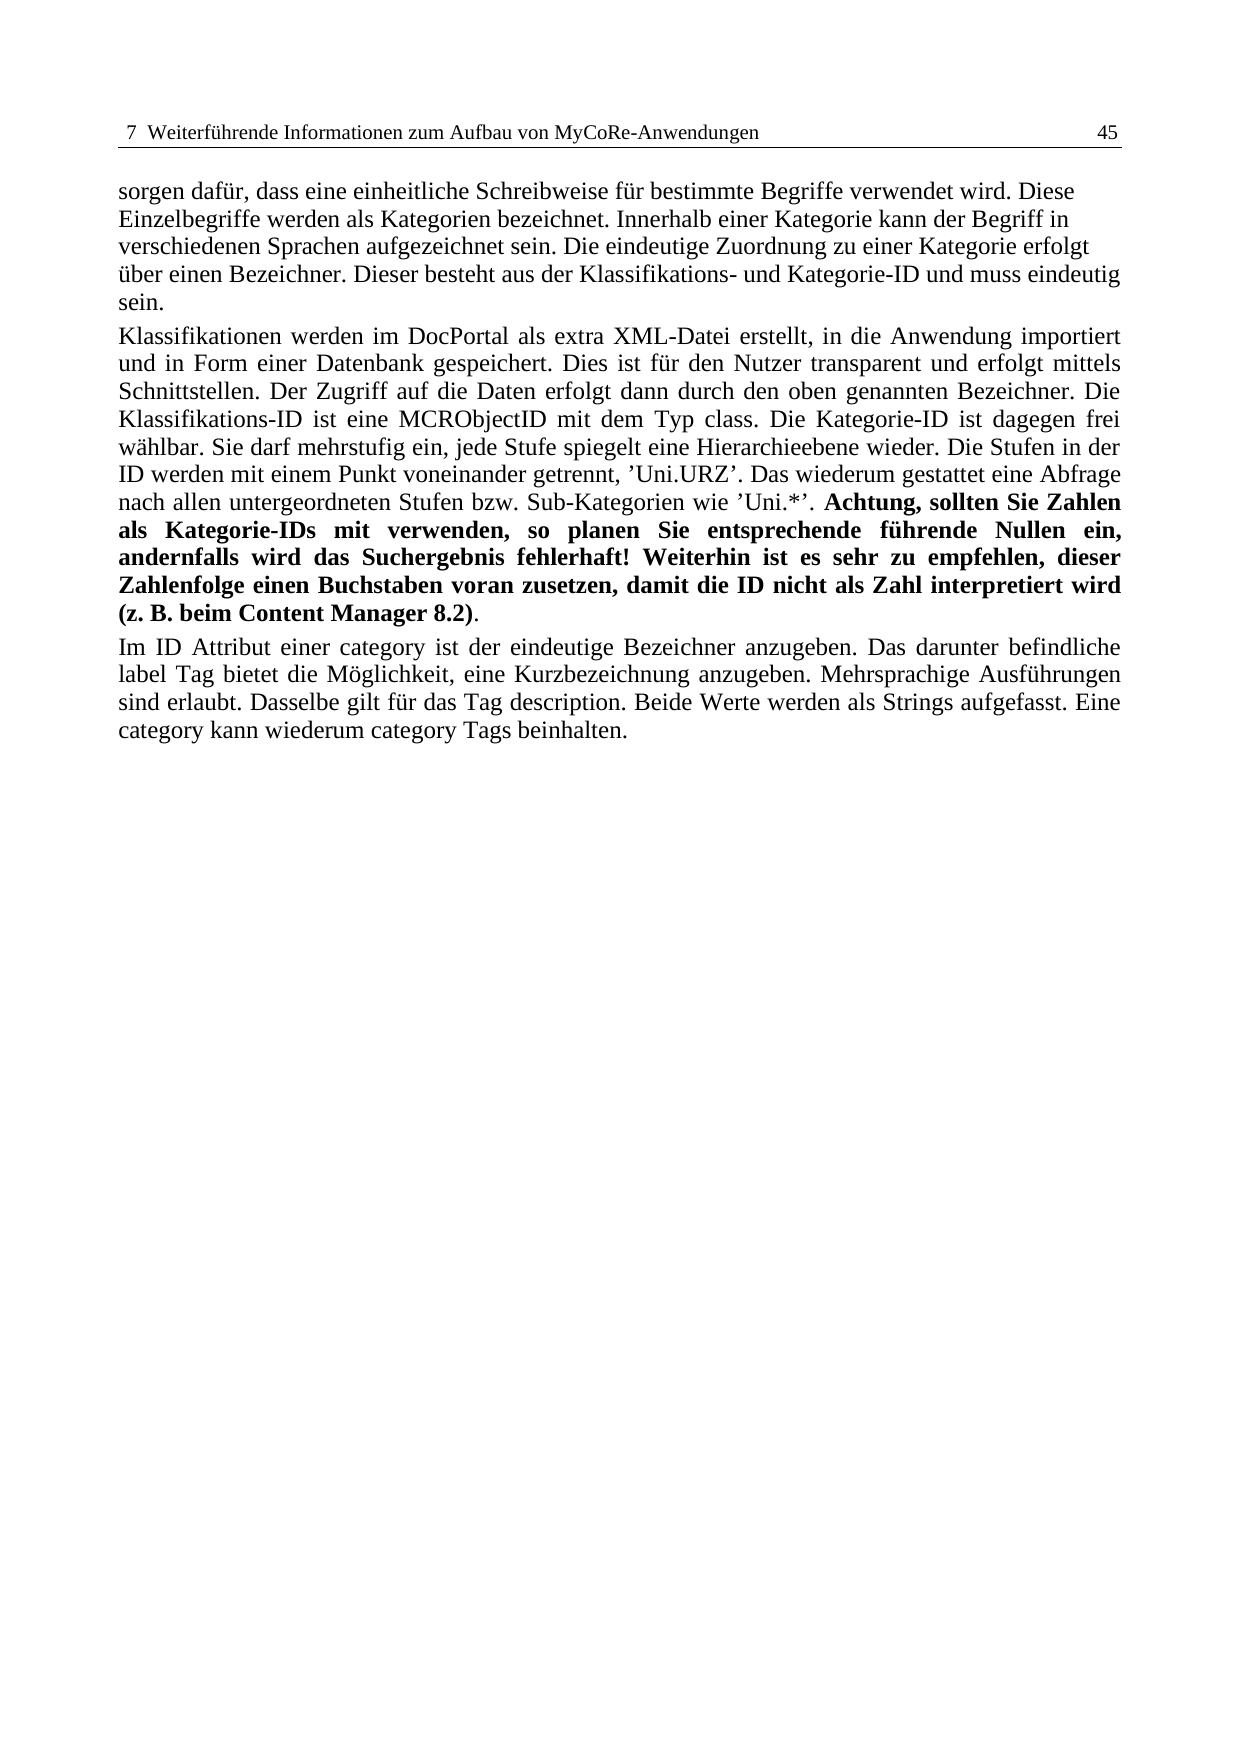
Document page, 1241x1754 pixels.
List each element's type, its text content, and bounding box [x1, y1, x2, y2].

text sorgen dafür, dass eine einheitliche Schreibweise für bestimmte Begriffe verwendet wird. Diese Einzelbegriffe werden als Kategorien bezeichnet. Innerhalb einer Kategorie kann der Begriff in verschiedenen Sprachen aufgezeichnet sein. Die eindeutige Zuordnung zu einer Kategorie erfolgt über einen Bezeichner. Dieser besteht aus der Klassifikations- und Kategorie-ID und muss eindeutig sein. [118, 177, 1122, 316]
text Klassifikationen werden im DocPortal als extra XML-Datei erstellt, in die Anwendung importiert und in Form einer Datenbank gespeichert. Dies ist für den Nutzer transparent und erfolgt mittels Schnittstellen. Der Zugriff auf die Daten erfolgt dann durch den oben genannten Bezeichner. Die Klassifikations-ID ist eine MCRObjectID mit dem Typ class. Die Kategorie-ID ist dagegen frei wählbar. Sie darf mehrstufig ein, jede Stufe spiegelt eine Hierarchieebene wieder. Die Stufen in der ID werden mit einem Punkt voneinander getrennt, ’Uni.URZ’. Das wiederum gestattet eine Abfrage nach allen untergeordneten Stufen bzw. Sub-Kategorien wie ’Uni.*’. Achtung, sollten Sie Zahlen als Kategorie-IDs mit verwenden, so planen Sie entsprechende führende Nullen ein, andernfalls wird das Suchergebnis fehlerhaft! Weiterhin ist es sehr zu empfehlen, dieser Zahlenfolge einen Buchstaben voran zusetzen, damit die ID nicht als Zahl interpretiert wird (z. B. beim Content Manager 8.2). [118, 322, 1122, 627]
text Im ID Attribut einer category ist der eindeutige Bezeichner anzugeben. Das darunter befindliche label Tag bietet die Möglichkeit, eine Kurzbezeichnung anzugeben. Mehrsprachige Ausführungen sind erlaubt. Dasselbe gilt für das Tag description. Beide Werte werden als Strings aufgefasst. Eine category kann wiederum category Tags beinhalten. [118, 633, 1122, 744]
